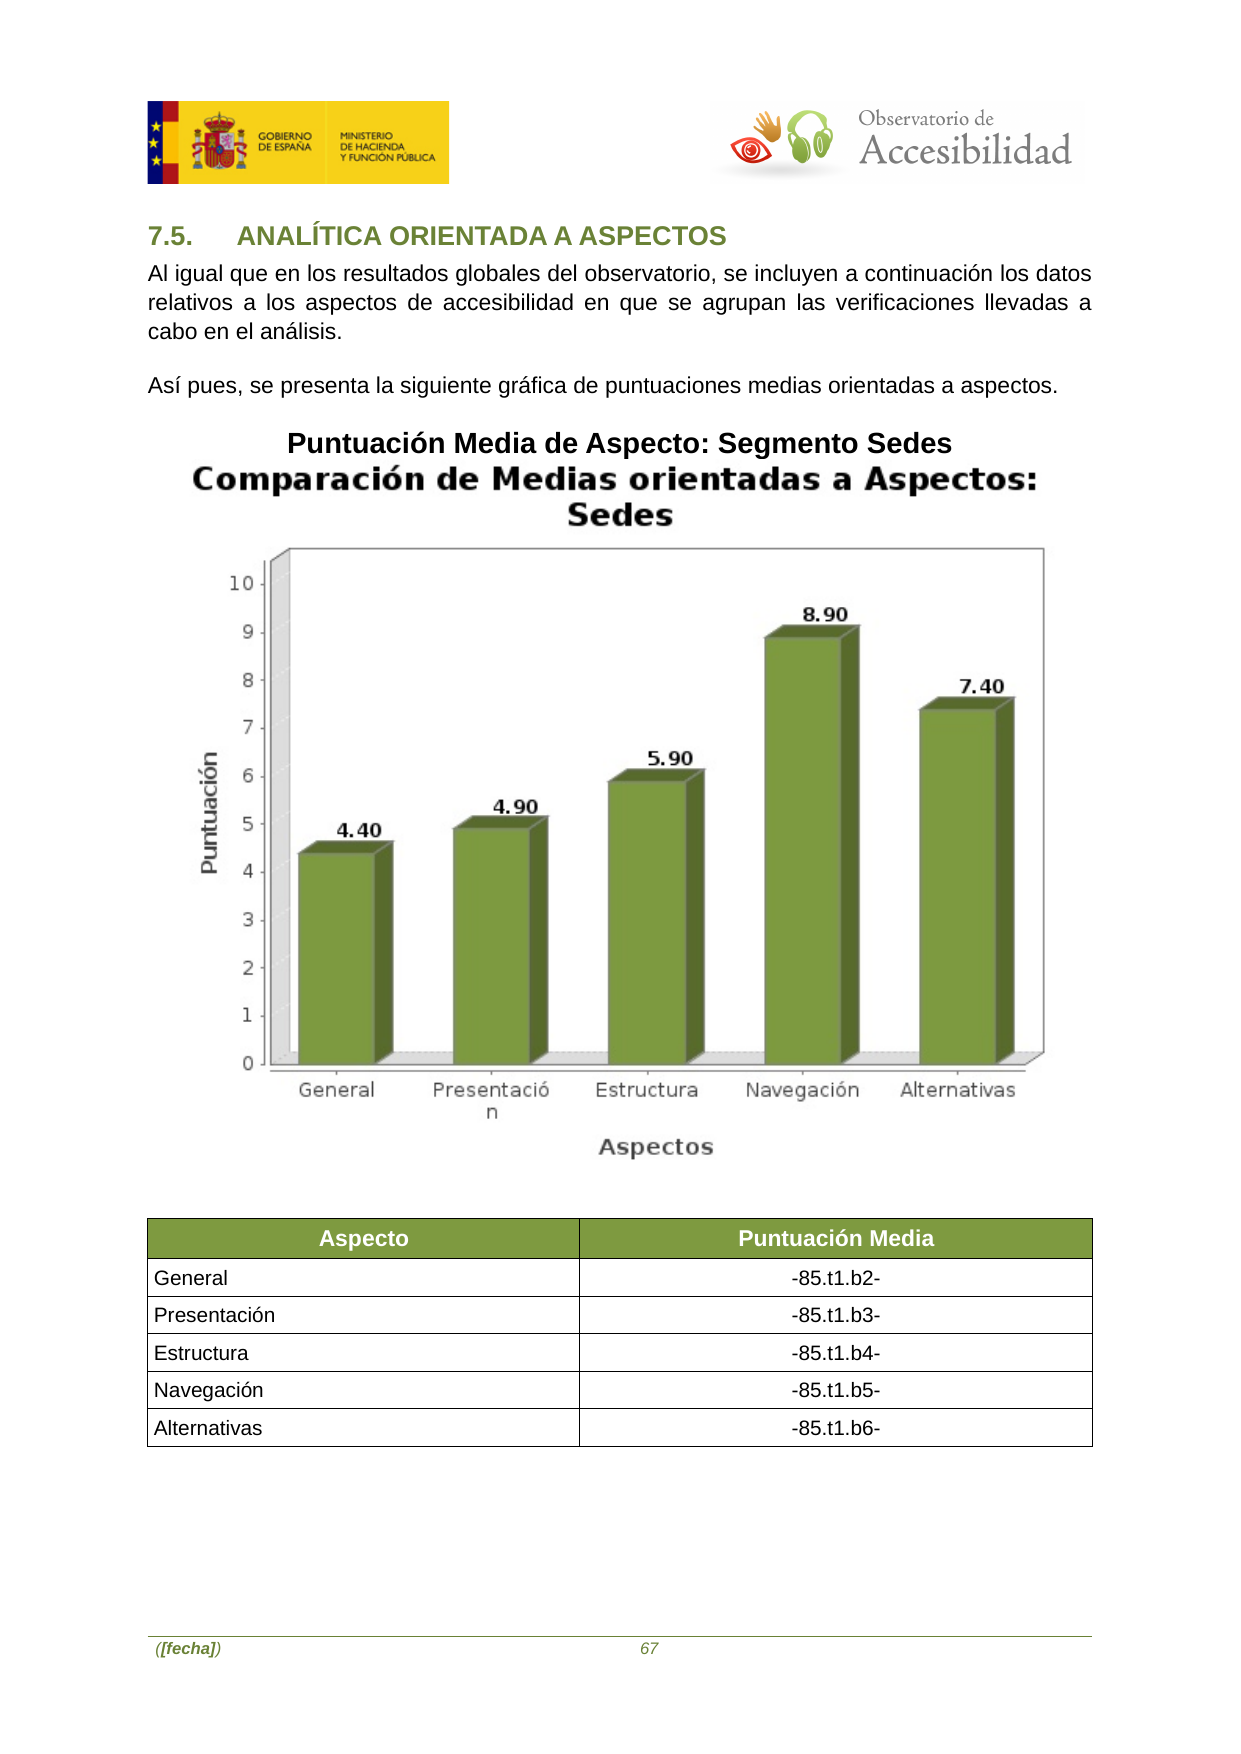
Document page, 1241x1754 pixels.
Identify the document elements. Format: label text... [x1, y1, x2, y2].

table_cell Alternativas [148, 1409, 579, 1446]
picture [147, 101, 450, 184]
table_cell -85.t1.b2- [580, 1259, 1092, 1296]
table_cell Presentación [148, 1297, 579, 1333]
table_cell General [148, 1259, 579, 1296]
text Al igual que en los resultados globales del observatorio, se incluyen a continuación los datos relativos a los aspectos de accesibilidad en que se agrupan las verificaciones llevadas a cabo en el análisis. [148, 260, 1092, 344]
table_header Aspecto [148, 1219, 579, 1258]
subtitle Analítica orientada a aspectos [148, 220, 1092, 251]
table_cell -85.t1.b3- [580, 1297, 1092, 1333]
text Puntuación Media de Aspecto: Segmento Sedes [148, 426, 1092, 460]
picture [178, 459, 1062, 1169]
table_cell -85.t1.b4- [580, 1334, 1092, 1371]
table_cell -85.t1.b5- [580, 1372, 1092, 1408]
table_cell -85.t1.b6- [580, 1409, 1092, 1446]
text Así pues, se presenta la siguiente gráfica de puntuaciones medias orientadas a aspectos. [148, 372, 1092, 398]
table_cell Navegación [148, 1372, 579, 1408]
table_cell Estructura [148, 1334, 579, 1371]
table_header Puntuación Media [580, 1219, 1092, 1258]
picture [710, 101, 1086, 184]
